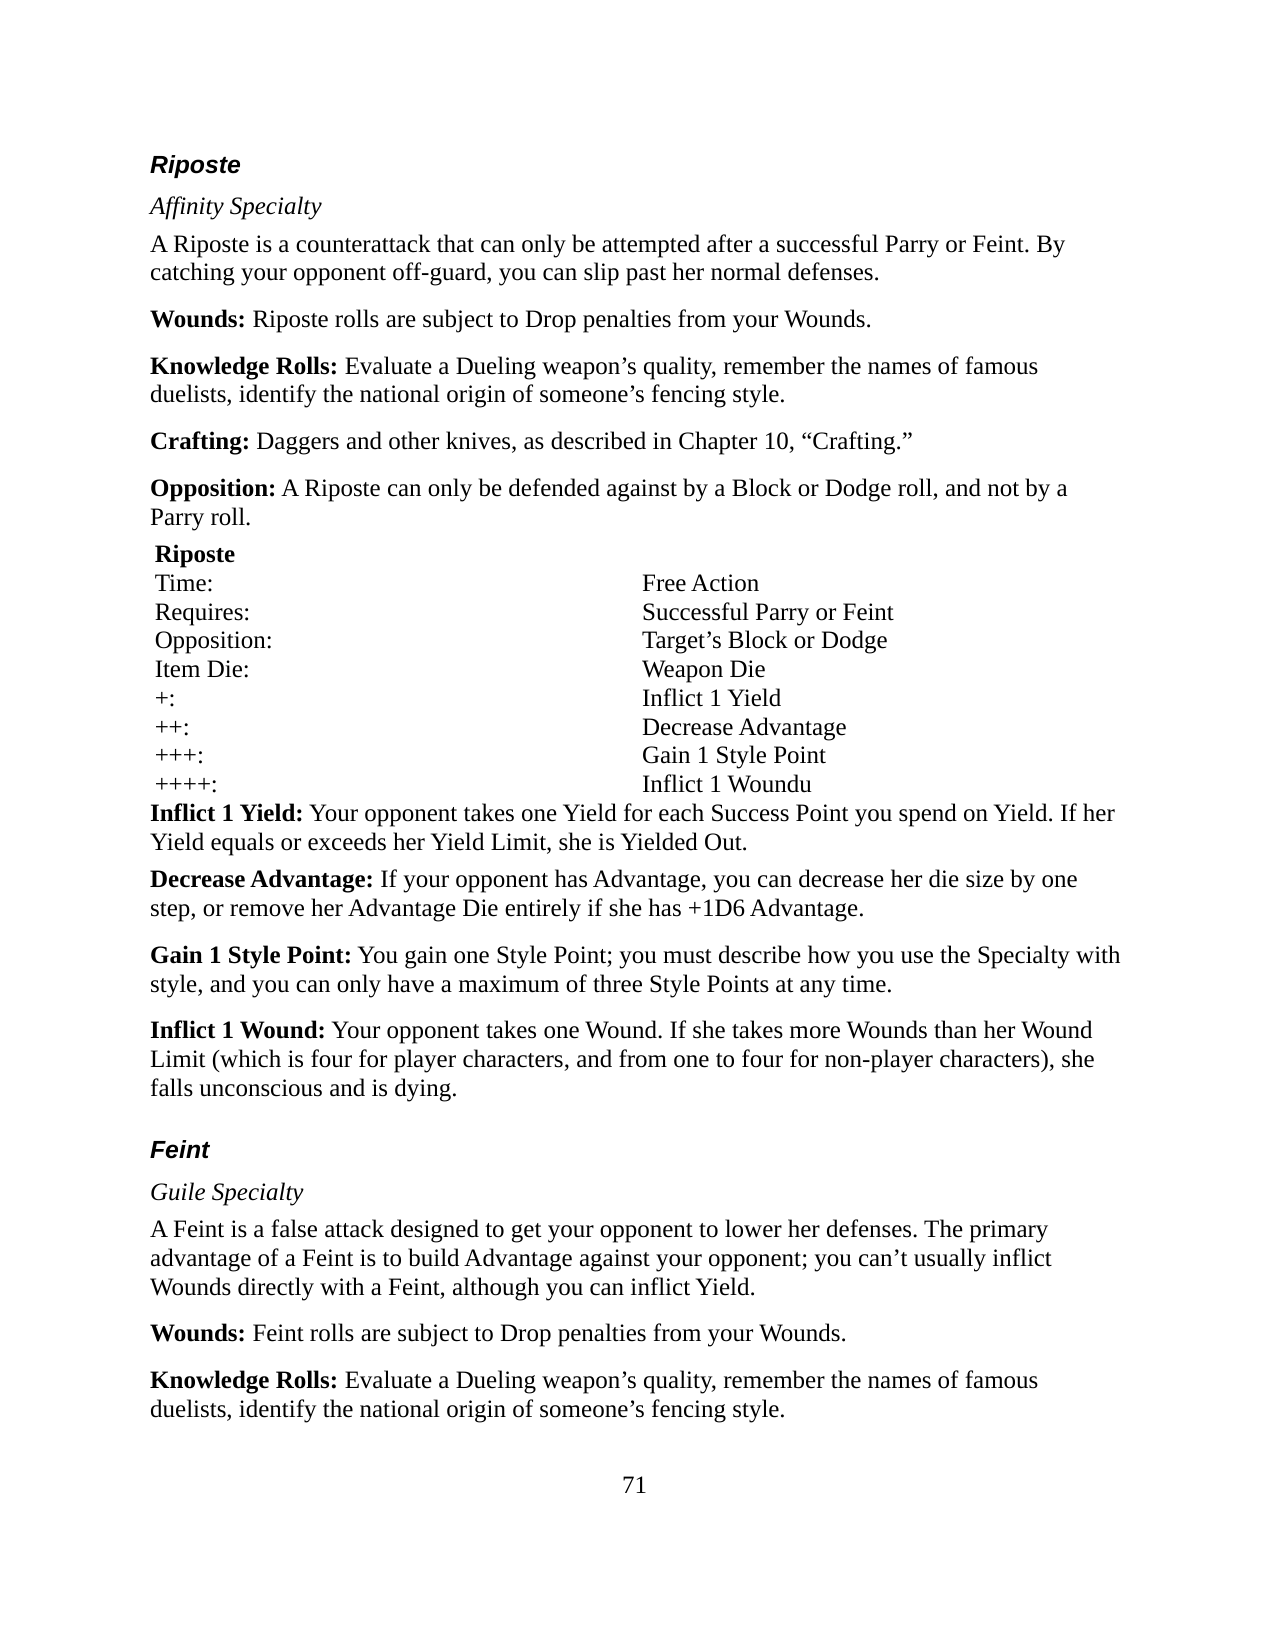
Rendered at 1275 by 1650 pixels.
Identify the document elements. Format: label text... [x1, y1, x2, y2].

table_cell Gain 1 Style Point [638, 741, 1125, 769]
text Inflict 1 Wound: Your opponent takes one Wound. If she takes more Wounds than her Wound Limit (which is four for player characters, and from one to four for non-player characters), she falls unconscious and is dying. [150, 1015, 1125, 1102]
text Guile Specialty [150, 1177, 1125, 1205]
table_cell Requires: [150, 597, 637, 626]
table_cell Successful Parry or Feint [638, 597, 1125, 626]
text Gain 1 Style Point: You gain one Style Point; you must describe how you use the Specialty with style, and you can only have a maximum of three Style Points at any time. [150, 940, 1125, 997]
text Opposition: A Riposte can only be defended against by a Block or Dodge roll, and not by a Parry roll. [150, 473, 1125, 530]
subtitle Riposte [150, 150, 1125, 178]
table_cell ++++: [150, 769, 637, 798]
text A Riposte is a counterattack that can only be attempted after a successful Parry or Feint. By catching your opponent off-guard, you can slip past her normal defenses. [150, 229, 1125, 286]
text A Feint is a false attack designed to get your opponent to lower her defenses. The primary advantage of a Feint is to build Advantage against your opponent; you can’t usually inflict Wounds directly with a Feint, although you can inflict Yield. [150, 1214, 1125, 1301]
text Inflict 1 Yield: Your opponent takes one Yield for each Success Point you spend on Yield. If her Yield equals or exceeds her Yield Limit, she is Yielded Out. [150, 798, 1125, 856]
text Wounds: Feint rolls are subject to Drop penalties from your Wounds. [150, 1318, 1125, 1347]
text Crafting: Daggers and other knives, as described in Chapter 10, “Crafting.” [150, 426, 1125, 455]
table_cell Target’s Block or Dodge [638, 626, 1125, 654]
table_cell Inflict 1 Woundu [638, 769, 1125, 798]
text Wounds: Riposte rolls are subject to Drop penalties from your Wounds. [150, 304, 1125, 333]
text Affinity Specialty [150, 191, 1125, 220]
table_cell Weapon Die [638, 654, 1125, 683]
table_cell Opposition: [150, 626, 637, 654]
table_cell +++: [150, 741, 637, 769]
table_cell Inflict 1 Yield [638, 683, 1125, 712]
table_header [638, 539, 1125, 568]
table_header Riposte [150, 539, 637, 568]
table_cell Decrease Advantage [638, 712, 1125, 741]
subtitle Feint [150, 1136, 1125, 1164]
table_cell Item Die: [150, 654, 637, 683]
text Knowledge Rolls: Evaluate a Dueling weapon’s quality, remember the names of famous duelists, identify the national origin of someone’s fencing style. [150, 351, 1125, 408]
table_cell ++: [150, 712, 637, 741]
table_cell +: [150, 683, 637, 712]
text Decrease Advantage: If your opponent has Advantage, you can decrease her die size by one step, or remove her Advantage Die entirely if she has +1D6 Advantage. [150, 864, 1125, 922]
table_cell Free Action [638, 568, 1125, 597]
text Knowledge Rolls: Evaluate a Dueling weapon’s quality, remember the names of famous duelists, identify the national origin of someone’s fencing style. [150, 1365, 1125, 1423]
table_cell Time: [150, 568, 637, 597]
